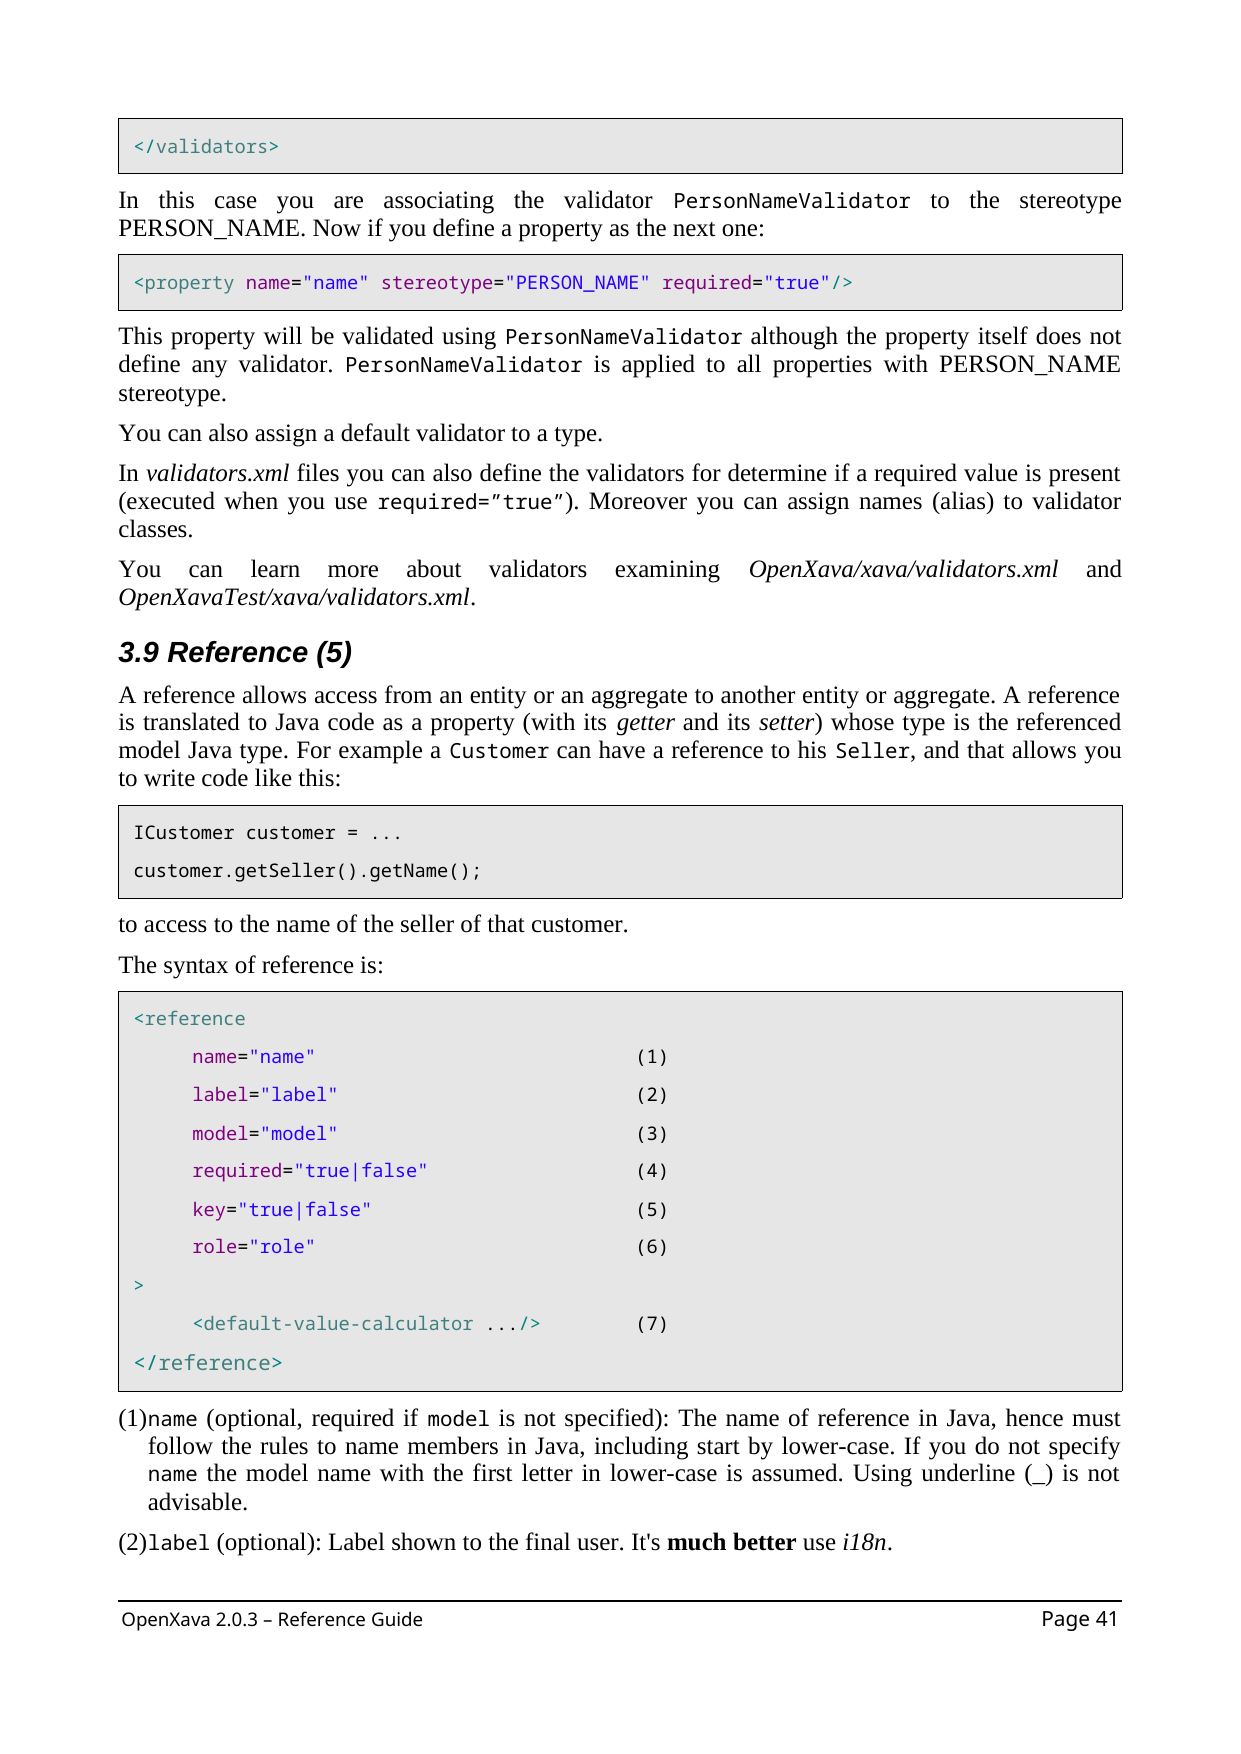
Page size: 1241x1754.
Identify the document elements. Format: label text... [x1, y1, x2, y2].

text This property will be validated using PersonNameValidator although the property itself does not define any validator. PersonNameValidator is applied to all properties with PERSON_NAME stereotype. [118, 322, 1122, 406]
text The syntax of reference is: [118, 951, 1122, 978]
text ICustomer customer = ... [119, 806, 1122, 843]
text required="true|false" (4) [119, 1143, 1122, 1181]
text A reference allows access from an entity or an aggregate to another entity or aggregate. A reference is translated to Java code as a property (with its getter and its setter) whose type is the referenced model Java type. For example a Customer can have a reference to his Seller, and that allows you to write code like this: [118, 681, 1122, 792]
text <property name="name" stereotype="PERSON_NAME" required="true"/> [119, 255, 1122, 310]
text You can also assign a default validator to a type. [118, 419, 1122, 447]
text role="role" (6) [119, 1219, 1122, 1257]
text In validators.xml files you can also define the validators for determine if a required value is present (executed when you use required=”true”). Moreover you can assign names (alias) to validator classes. [118, 459, 1122, 543]
text You can learn more about validators examining OpenXava/xava/validators.xml and OpenXavaTest/xava/validators.xml. [118, 555, 1122, 611]
text </reference> [119, 1333, 1122, 1391]
text </validators> [119, 119, 1122, 173]
text > [119, 1257, 1122, 1295]
list label (optional): Label shown to the final user. It's much better use i18n. [118, 1528, 1122, 1556]
subtitle Reference (5) [118, 636, 1122, 668]
text <reference [119, 992, 1122, 1029]
text <default-value-calculator .../> (7) [119, 1295, 1122, 1333]
text label="label" (2) [119, 1067, 1122, 1105]
text to access to the name of the seller of that customer. [118, 911, 1122, 938]
text customer.getSeller().getName(); [119, 843, 1122, 898]
text key="true|false" (5) [119, 1181, 1122, 1219]
text name="name" (1) [119, 1029, 1122, 1067]
list name (optional, required if model is not specified): The name of reference in Java, hence must follow the rules to name members in Java, including start by lower-case. If you do not specify name the model name with the first letter in lower-case is assumed. Using underline (_) is not advisable. [118, 1404, 1122, 1516]
text model="model" (3) [119, 1105, 1122, 1143]
text In this case you are associating the validator PersonNameValidator to the stereotype PERSON_NAME. Now if you define a property as the next one: [118, 186, 1122, 242]
